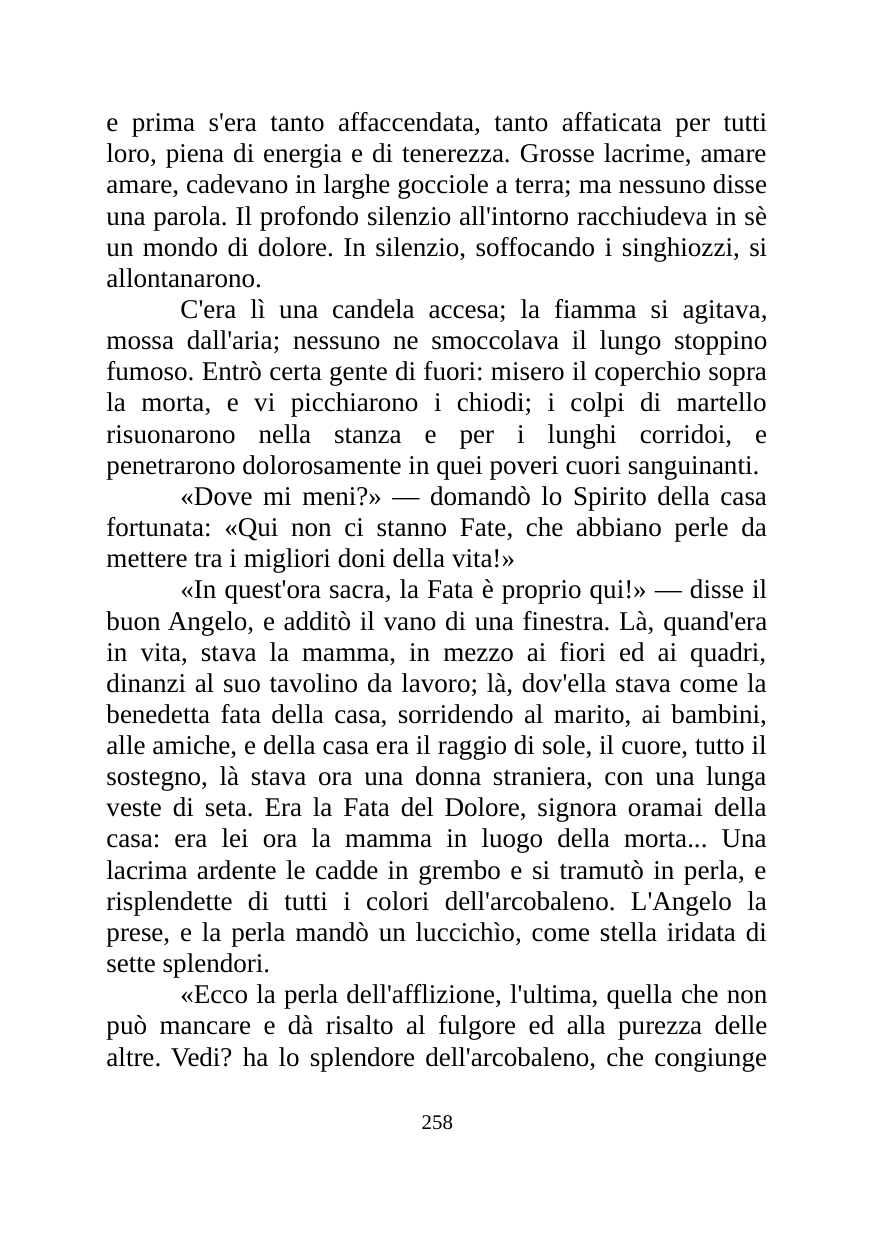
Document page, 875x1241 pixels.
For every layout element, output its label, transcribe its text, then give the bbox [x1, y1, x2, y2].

text «In quest'ora sacra, la Fata è proprio qui!» — disse il buon Angelo, e additò il vano di una finestra. Là, quand'era in vita, stava la mamma, in mezzo ai fiori ed ai quadri, dinanzi al suo tavolino da lavoro; là, dov'ella stava come la benedetta fata della casa, sorridendo al marito, ai bambini, alle amiche, e della casa era il raggio di sole, il cuore, tutto il sostegno, là stava ora una donna straniera, con una lunga veste di seta. Era la Fata del Dolore, signora oramai della casa: era lei ora la mamma in luogo della morta... Una lacrima ardente le cadde in grembo e si tramutò in perla, e risplendette di tutti i colori dell'arcobaleno. L'Angelo la prese, e la perla mandò un luccichìo, come stella iridata di sette splendori. [106, 573, 768, 978]
text C'era lì una candela accesa; la fiamma si agitava, mossa dall'aria; nessuno ne smoccolava il lungo stoppino fumoso. Entrò certa gente di fuori: misero il coperchio sopra la morta, e vi picchiarono i chiodi; i colpi di martello risuonarono nella stanza e per i lunghi corridoi, e penetrarono dolorosamente in quei poveri cuori sanguinanti. [106, 293, 768, 480]
text «Ecco la perla dell'afflizione, l'ultima, quella che non può mancare e dà risalto al fulgore ed alla purezza delle altre. Vedi? ha lo splendore dell'arcobaleno, che congiunge [106, 978, 768, 1072]
text e prima s'era tanto affaccendata, tanto affaticata per tutti loro, piena di energia e di tenerezza. Grosse lacrime, amare amare, cadevano in larghe gocciole a terra; ma nessuno disse una parola. Il profondo silenzio all'intorno racchiudeva in sè un mondo di dolore. In silenzio, soffocando i singhiozzi, si allontanarono. [106, 106, 768, 293]
text «Dove mi meni?» — domandò lo Spirito della casa fortunata: «Qui non ci stanno Fate, che abbiano perle da mettere tra i migliori doni della vita!» [106, 480, 768, 573]
